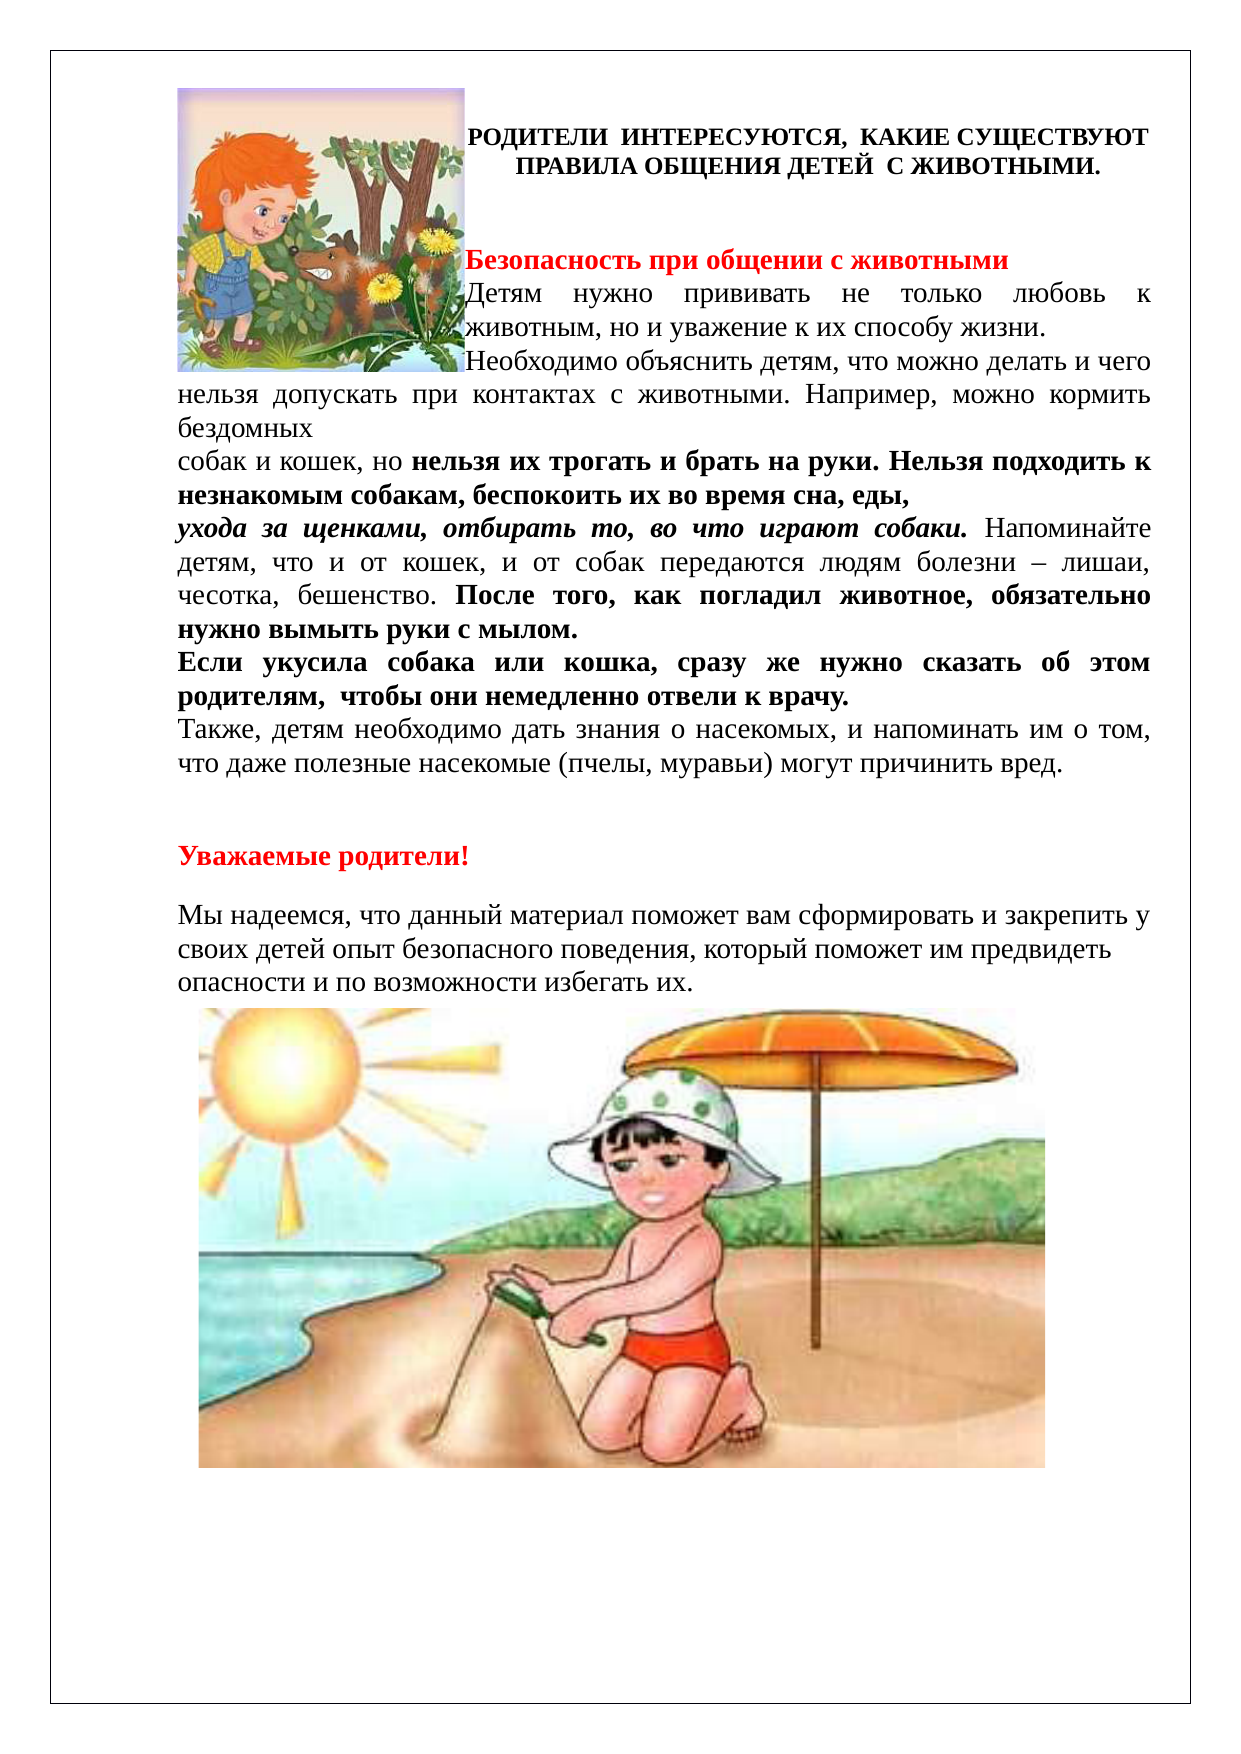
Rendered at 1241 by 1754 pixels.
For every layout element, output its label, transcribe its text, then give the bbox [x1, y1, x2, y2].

text собак и кошек, но нельзя их трогать и брать на руки. Нельзя подходить к незнакомым собакам, беспокоить их во время сна, еды, [177, 443, 1152, 510]
text Мы надеемся, что данный материал поможет вам сформировать и закрепить у своих детей опыт безопасного поведения, который поможет им предвидеть [177, 897, 1152, 964]
text Также, детям необходимо дать знания о насекомых, и напоминать им о том, что даже полезные насекомые (пчелы, муравьи) могут причинить вред. [177, 712, 1152, 779]
text Уважаемые родители! [177, 838, 1152, 872]
text Детям нужно прививать не только любовь к животным, но и уважение к их способу жизни. [465, 276, 1152, 343]
text ухода за щенками, отбирать то, во что играют собаки. Напоминайте детям, что и от кошек, и от собак передаются людям болезни – лишаи, чесотка, бешенство. После того, как погладил животное, обязательно нужно вымыть руки с мылом. [177, 510, 1152, 644]
text Безопасность при общении с животными [465, 242, 1152, 276]
text опасности и по возможности избегать их. [177, 964, 1152, 998]
text Необходимо объяснить детям, что можно делать и чего нельзя допускать при контактах с животными. Например, можно кормить бездомных [177, 343, 1152, 443]
text РОДИТЕЛИ ИНТЕРЕСУЮТСЯ, КАКИЕ СУЩЕСТВУЮТ ПРАВИЛА ОБЩЕНИЯ ДЕТЕЙ С ЖИВОТНЫМИ. [465, 122, 1152, 180]
text Если укусила собака или кошка, сразу же нужно сказать об этом родителям, чтобы они немедленно отвели к врачу. [177, 644, 1152, 712]
